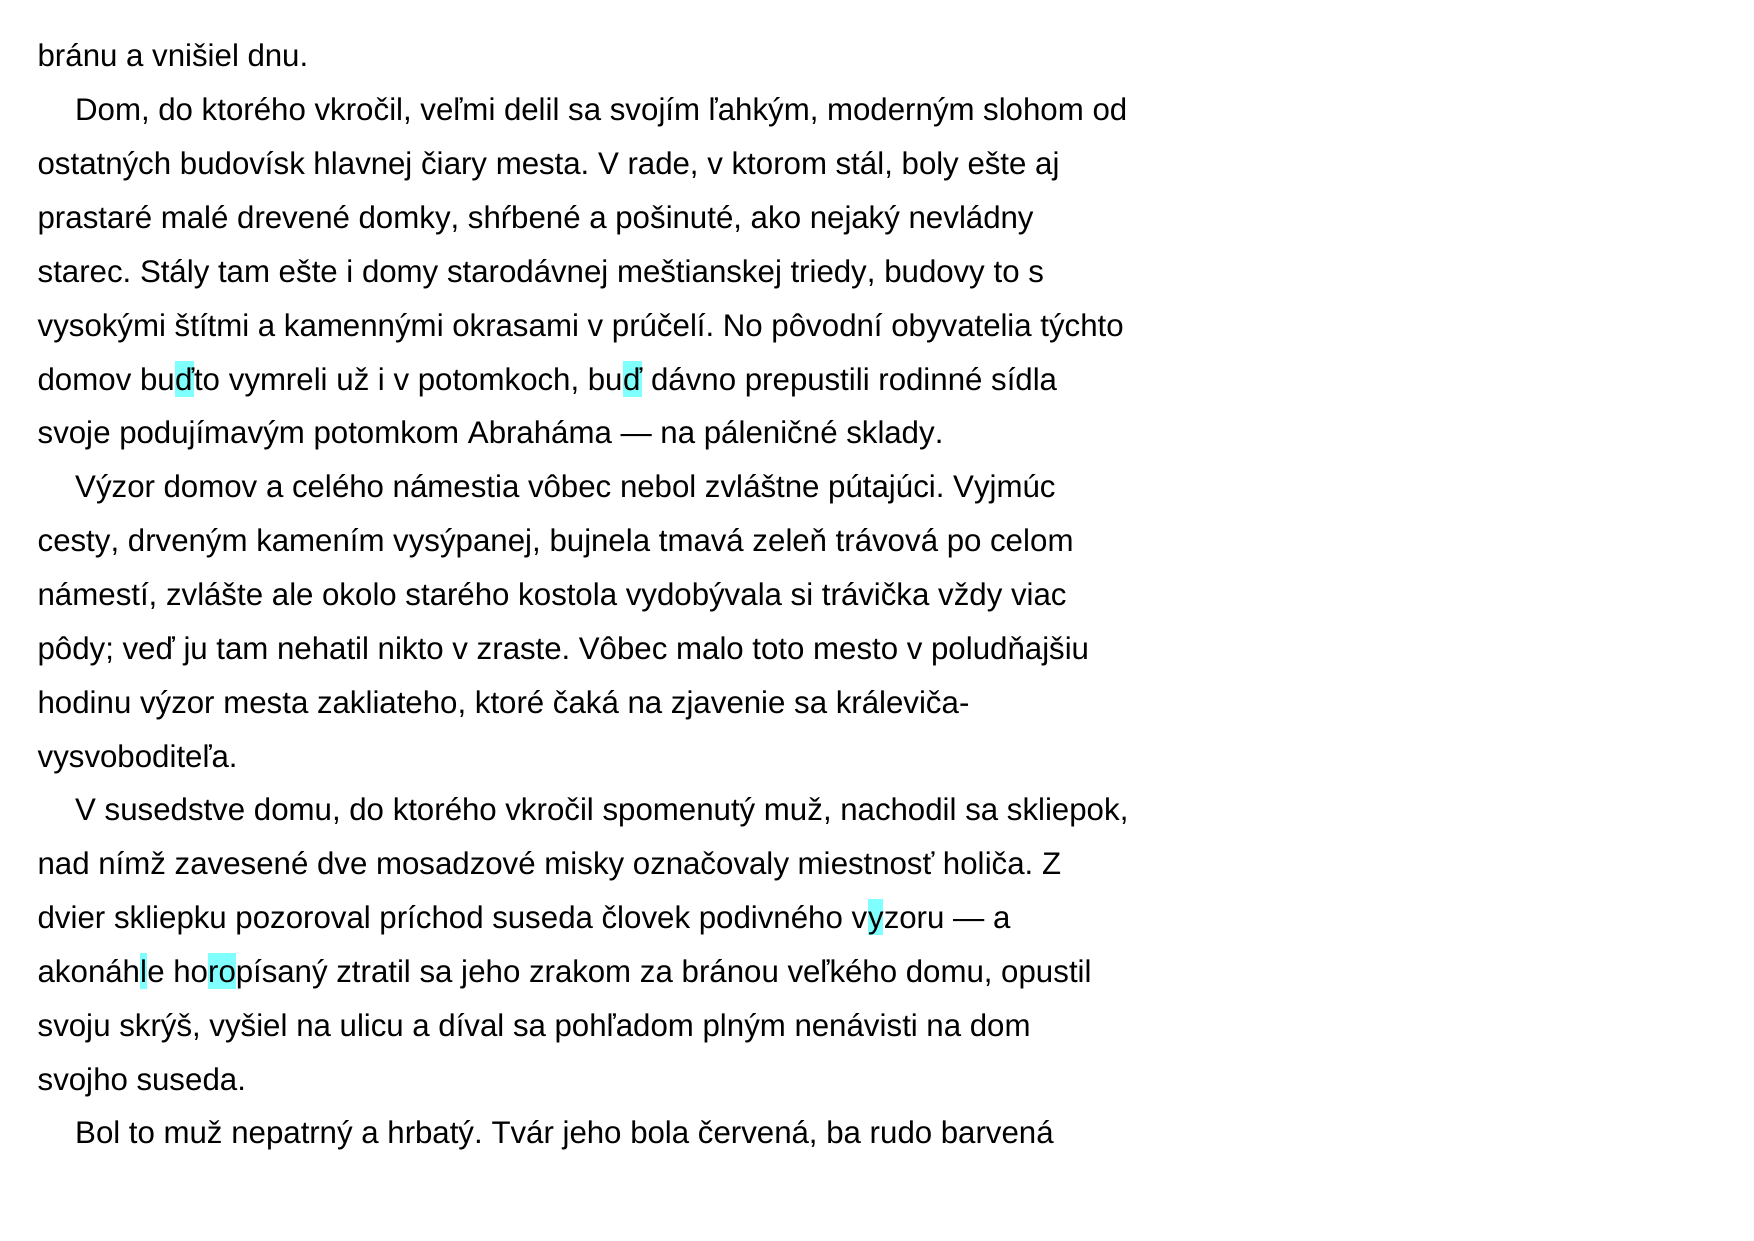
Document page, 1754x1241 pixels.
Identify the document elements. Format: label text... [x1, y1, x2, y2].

text Výzor domov a celého námestia vôbec nebol zvláštne pútajúci. Vyjmúc cesty, drveným kamením vysýpanej, bujnela tmavá zeleň trávová po celom námestí, zvlášte ale okolo starého kostola vydobývala si trávička vždy viac pôdy; veď ju tam nehatil nikto v zraste. Vôbec malo toto mesto v poludňajšiu hodinu výzor mesta zakliateho, ktoré čaká na zjavenie sa králeviča-vysvoboditeľa. [37, 468, 1130, 773]
text V susedstve domu, do ktorého vkročil spomenutý muž, nachodil sa skliepok, nad nímž zavesené dve mosadzové misky označovaly miestnosť holiča. Z dvier skliepku pozoroval príchod suseda človek podivného vyzoru — a akonáhle horopísaný ztratil sa jeho zrakom za bránou veľkého domu, opustil svoju skrýš, vyšiel na ulicu a díval sa pohľadom plným nenávisti na dom svojho suseda. [37, 791, 1130, 1097]
text Dom, do ktorého vkročil, veľmi delil sa svojím ľahkým, moderným slohom od ostatných budovísk hlavnej čiary mesta. V rade, v ktorom stál, boly ešte aj prastaré malé drevené domky, shŕbené a pošinuté, ako nejaký nevládny starec. Stály tam ešte i domy starodávnej meštianskej triedy, budovy to s vysokými štítmi a kamennými okrasami v prúčelí. No pôvodní obyvatelia týchto domov buďto vymreli už i v potomkoch, buď dávno prepustili rodinné sídla svoje podujímavým potomkom Abraháma — na páleničné sklady. [37, 91, 1130, 450]
text Bol to muž nepatrný a hrbatý. Tvár jeho bola červená, ba rudo barvená [37, 1114, 1130, 1151]
text bránu a vnišiel dnu. [37, 37, 1130, 73]
